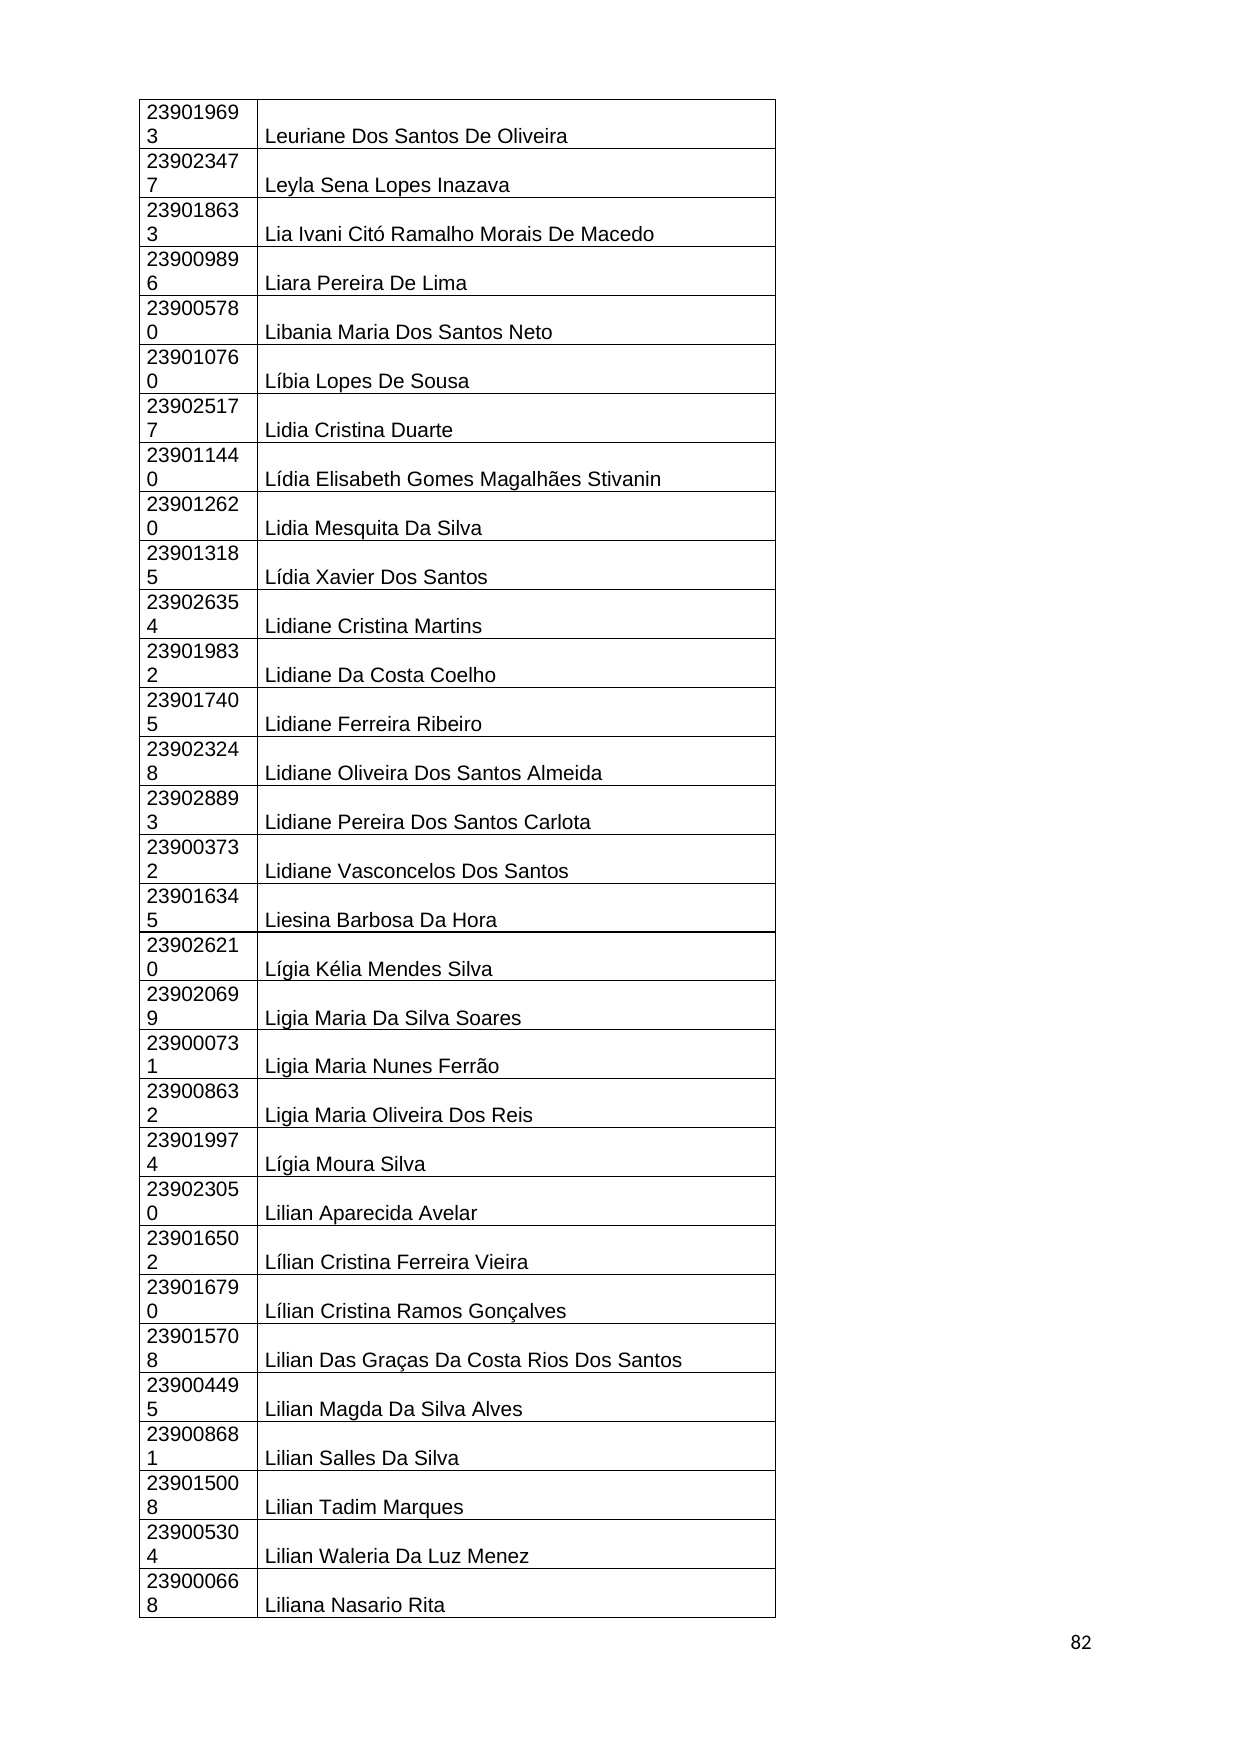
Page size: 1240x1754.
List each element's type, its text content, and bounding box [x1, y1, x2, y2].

table_cell 239005304 [140, 1520, 257, 1568]
table_cell Lilian Salles Da Silva [258, 1422, 775, 1470]
table_cell 239005780 [140, 296, 257, 344]
table_cell 239023477 [140, 149, 257, 197]
table_cell 239019693 [140, 100, 257, 148]
table_cell 239023050 [140, 1177, 257, 1225]
table_cell Lilian Magda Da Silva Alves [258, 1373, 775, 1421]
table_cell Lidiane Da Costa Coelho [258, 639, 775, 687]
table_cell Lídia Xavier Dos Santos [258, 541, 775, 589]
table_cell 239019974 [140, 1128, 257, 1176]
table_cell Lilian Das Graças Da Costa Rios Dos Santos [258, 1324, 775, 1372]
table_cell 239003732 [140, 835, 257, 882]
table_cell Lílian Cristina Ramos Gonçalves [258, 1275, 775, 1323]
table_cell Lilian Aparecida Avelar [258, 1177, 775, 1225]
table_cell 239008632 [140, 1079, 257, 1127]
table_cell 239023248 [140, 737, 257, 784]
table_cell 239025177 [140, 394, 257, 442]
table_cell Lílian Cristina Ferreira Vieira [258, 1226, 775, 1274]
table_cell Liara Pereira De Lima [258, 247, 775, 295]
table_cell Liesina Barbosa Da Hora [258, 884, 775, 931]
table_cell 239016502 [140, 1226, 257, 1274]
table_cell 239016345 [140, 884, 257, 931]
table_cell 239026354 [140, 590, 257, 638]
table_cell 239008681 [140, 1422, 257, 1470]
table_cell Leuriane Dos Santos De Oliveira [258, 100, 775, 148]
table_cell Leyla Sena Lopes Inazava [258, 149, 775, 197]
table_cell Lígia Kélia Mendes Silva [258, 933, 775, 980]
table_cell Ligia Maria Da Silva Soares [258, 981, 775, 1029]
table_cell Lidiane Oliveira Dos Santos Almeida [258, 737, 775, 784]
table_cell Lidiane Cristina Martins [258, 590, 775, 638]
table_cell Lia Ivani Citó Ramalho Morais De Macedo [258, 198, 775, 246]
table_cell Lidia Mesquita Da Silva [258, 492, 775, 540]
table_cell Lidia Cristina Duarte [258, 394, 775, 442]
table_cell 239015008 [140, 1471, 257, 1519]
table_cell 239000731 [140, 1030, 257, 1078]
table_cell Lígia Moura Silva [258, 1128, 775, 1176]
table_cell 239010760 [140, 345, 257, 393]
table_cell Liliana Nasario Rita [258, 1569, 775, 1617]
table_cell 239011440 [140, 443, 257, 491]
table_cell 239000668 [140, 1569, 257, 1617]
table_cell Lilian Tadim Marques [258, 1471, 775, 1519]
table_cell 239015708 [140, 1324, 257, 1372]
table_cell 239019832 [140, 639, 257, 687]
table_cell 239012620 [140, 492, 257, 540]
table_cell Libania Maria Dos Santos Neto [258, 296, 775, 344]
table_cell 239028893 [140, 786, 257, 833]
table_cell 239020699 [140, 981, 257, 1029]
table_cell 239013185 [140, 541, 257, 589]
table_cell Líbia Lopes De Sousa [258, 345, 775, 393]
table_cell Lidiane Vasconcelos Dos Santos [258, 835, 775, 882]
table_cell Lídia Elisabeth Gomes Magalhães Stivanin [258, 443, 775, 491]
table_cell Ligia Maria Nunes Ferrão [258, 1030, 775, 1078]
table_cell 239016790 [140, 1275, 257, 1323]
table_cell 239018633 [140, 198, 257, 246]
table_cell Lilian Waleria Da Luz Menez [258, 1520, 775, 1568]
table_cell 239009896 [140, 247, 257, 295]
table_cell Lidiane Ferreira Ribeiro [258, 688, 775, 736]
table_cell Ligia Maria Oliveira Dos Reis [258, 1079, 775, 1127]
table_cell Lidiane Pereira Dos Santos Carlota [258, 786, 775, 833]
table_cell 239017405 [140, 688, 257, 736]
table_cell 239004495 [140, 1373, 257, 1421]
table_cell 239026210 [140, 933, 257, 980]
